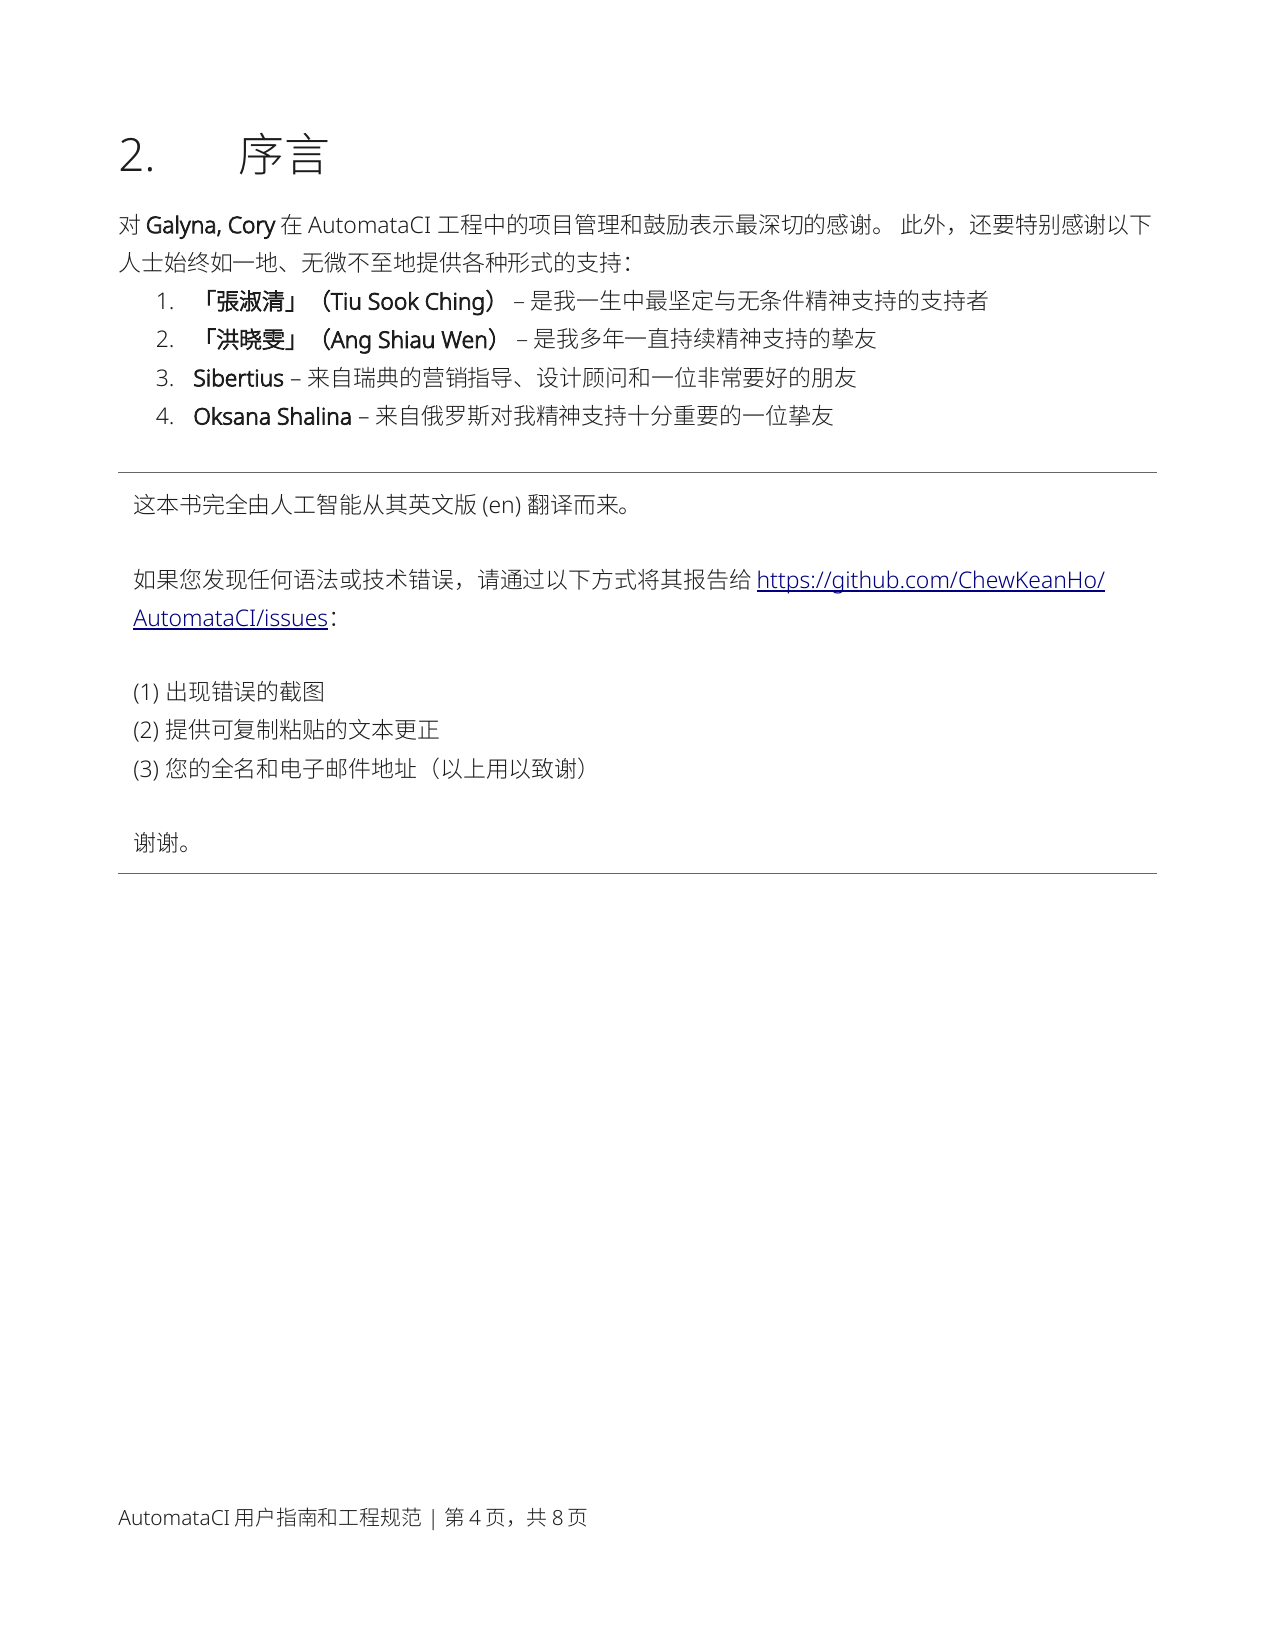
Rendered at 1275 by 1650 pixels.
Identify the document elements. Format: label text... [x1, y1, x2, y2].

text 对Galyna, Cory在 AutomataCI 工程中的项目管理和鼓励表示最深切的感谢。 此外，还要特别感谢以下人士始终如一地、无微不至地提供各种形式的支持： [118, 207, 1157, 278]
subtitle 序言 [118, 118, 1157, 185]
text 谢谢。 [118, 810, 1157, 873]
text (1) 出现错误的截图 [118, 659, 1157, 697]
text (2) 提供可复制粘贴的文本更正 [118, 697, 1157, 736]
text 如果您发现任何语法或技术错误，请通过以下方式将其报告给https://github.com/ChewKeanHo/AutomataCI/issues： [118, 546, 1157, 633]
list 「張淑清」（Tiu Sook Ching） – 是我一生中最坚定与无条件精神支持的支持者 [156, 283, 1157, 316]
list Sibertius – 来自瑞典的营销指导、设计顾问和一位非常要好的朋友 [156, 359, 1157, 393]
list 「洪晓雯」（Ang Shiau Wen） – 是我多年一直持续精神支持的挚友 [156, 321, 1157, 354]
text (3) 您的全名和电子邮件地址（以上用以致谢） [118, 736, 1157, 784]
list Oksana Shalina – 来自俄罗斯对我精神支持十分重要的一位挚友 [156, 398, 1157, 431]
text 这本书完全由人工智能从其英文版 (en) 翻译而来。 [118, 473, 1157, 521]
